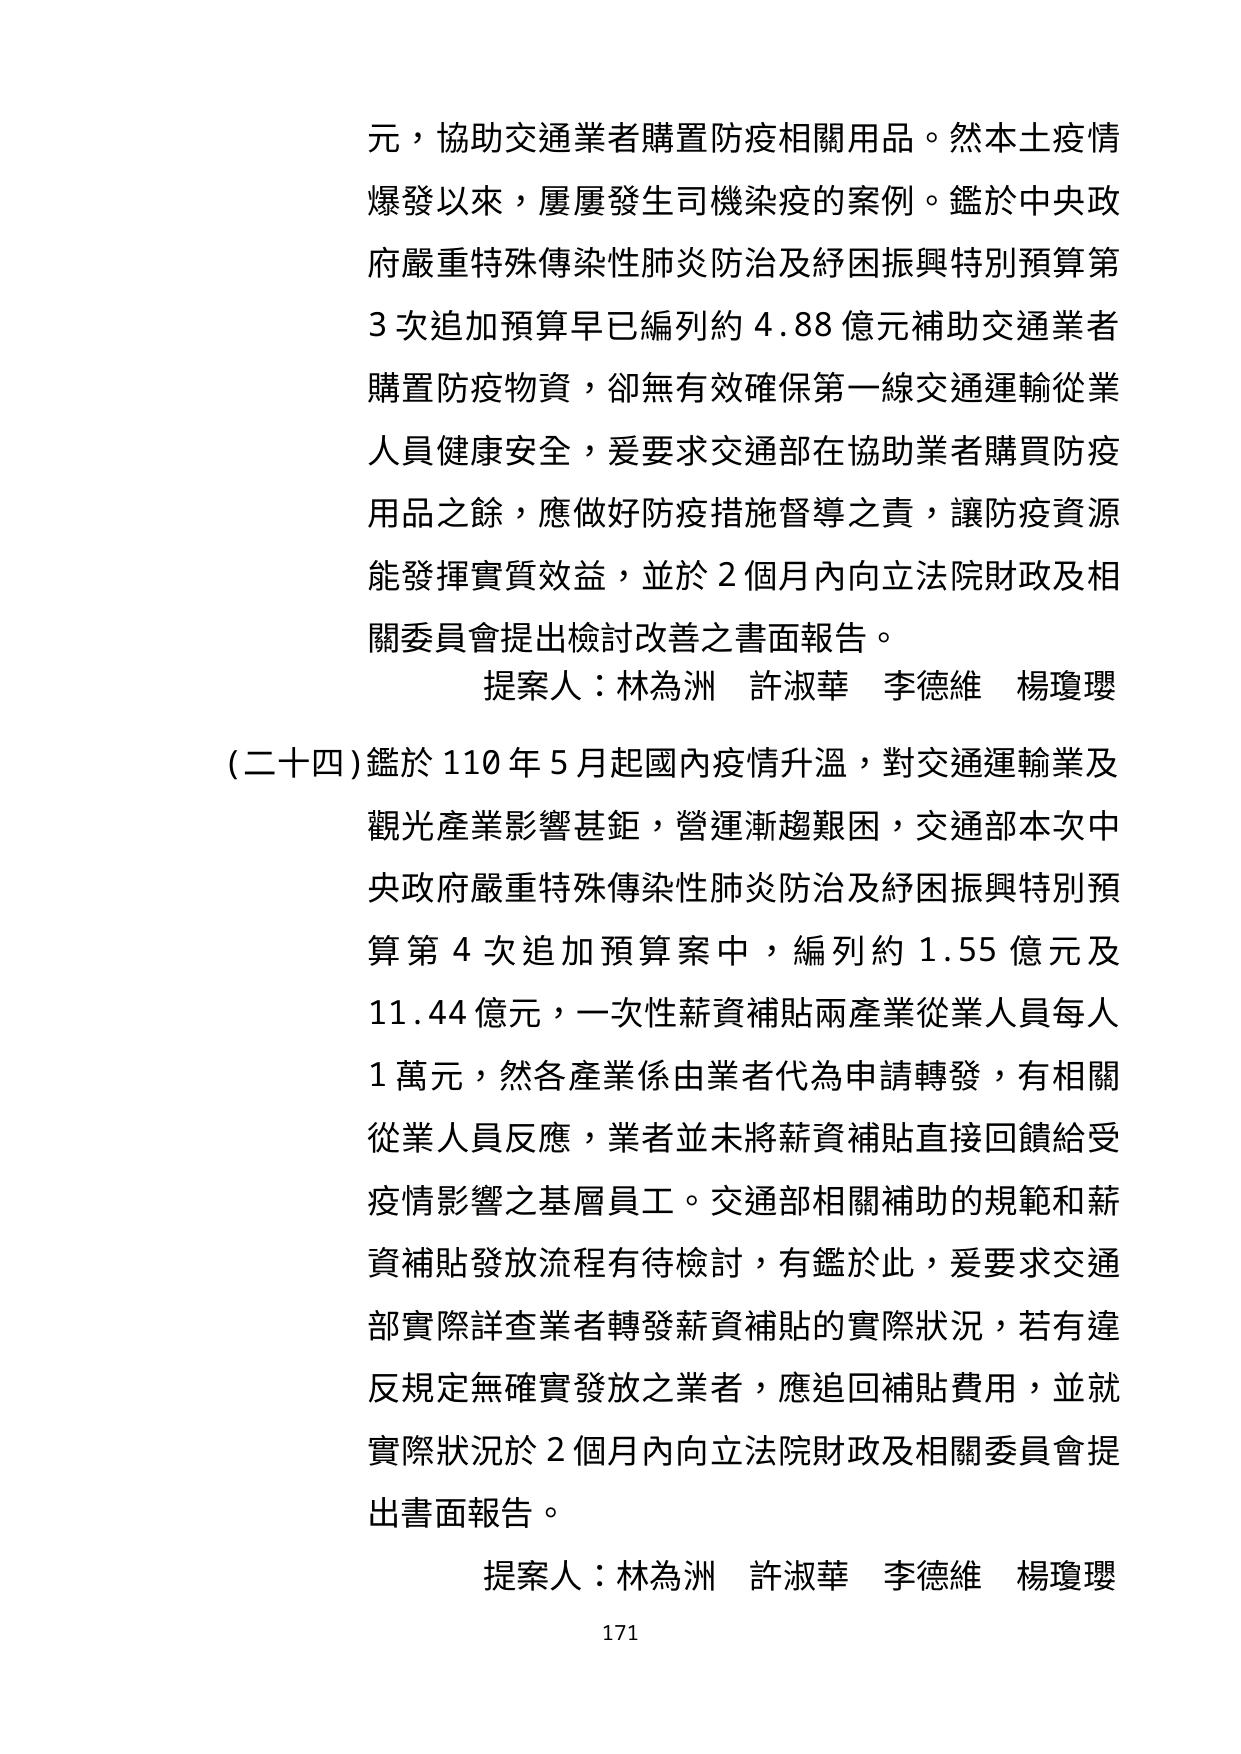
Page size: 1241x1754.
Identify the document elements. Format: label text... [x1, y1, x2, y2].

text 提案人：林為洲 許淑華 李德維 楊瓊瓔 [483, 657, 1120, 709]
text (二十四)鑑於110年5月起國內疫情升溫，對交通運輸業及觀光產業影響甚鉅，營運漸趨艱困，交通部本次中央政府嚴重特殊傳染性肺炎防治及紓困振興特別預算第4次追加預算案中，編列約1.55億元及11.44億元，一次性薪資補貼兩產業從業人員每人1萬元，然各產業係由業者代為申請轉發，有相關從業人員反應，業者並未將薪資補貼直接回饋給受疫情影響之基層員工。交通部相關補助的規範和薪資補貼發放流程有待檢討，有鑑於此，爰要求交通部實際詳查業者轉發薪資補貼的實際狀況，若有違反規定無確實發放之業者，應追回補貼費用，並就實際狀況於2個月內向立法院財政及相關委員會提出書面報告。 [223, 719, 1120, 1532]
text 提案人：林為洲 許淑華 李德維 楊瓊瓔 [483, 1532, 1120, 1594]
text 元，協助交通業者購置防疫相關用品。然本土疫情爆發以來，屢屢發生司機染疫的案例。鑑於中央政府嚴重特殊傳染性肺炎防治及紓困振興特別預算第3次追加預算早已編列約4.88億元補助交通業者購置防疫物資，卻無有效確保第一線交通運輸從業人員健康安全，爰要求交通部在協助業者購買防疫用品之餘，應做好防疫措施督導之責，讓防疫資源能發揮實質效益，並於2個月內向立法院財政及相關委員會提出檢討改善之書面報告。 [223, 94, 1120, 657]
